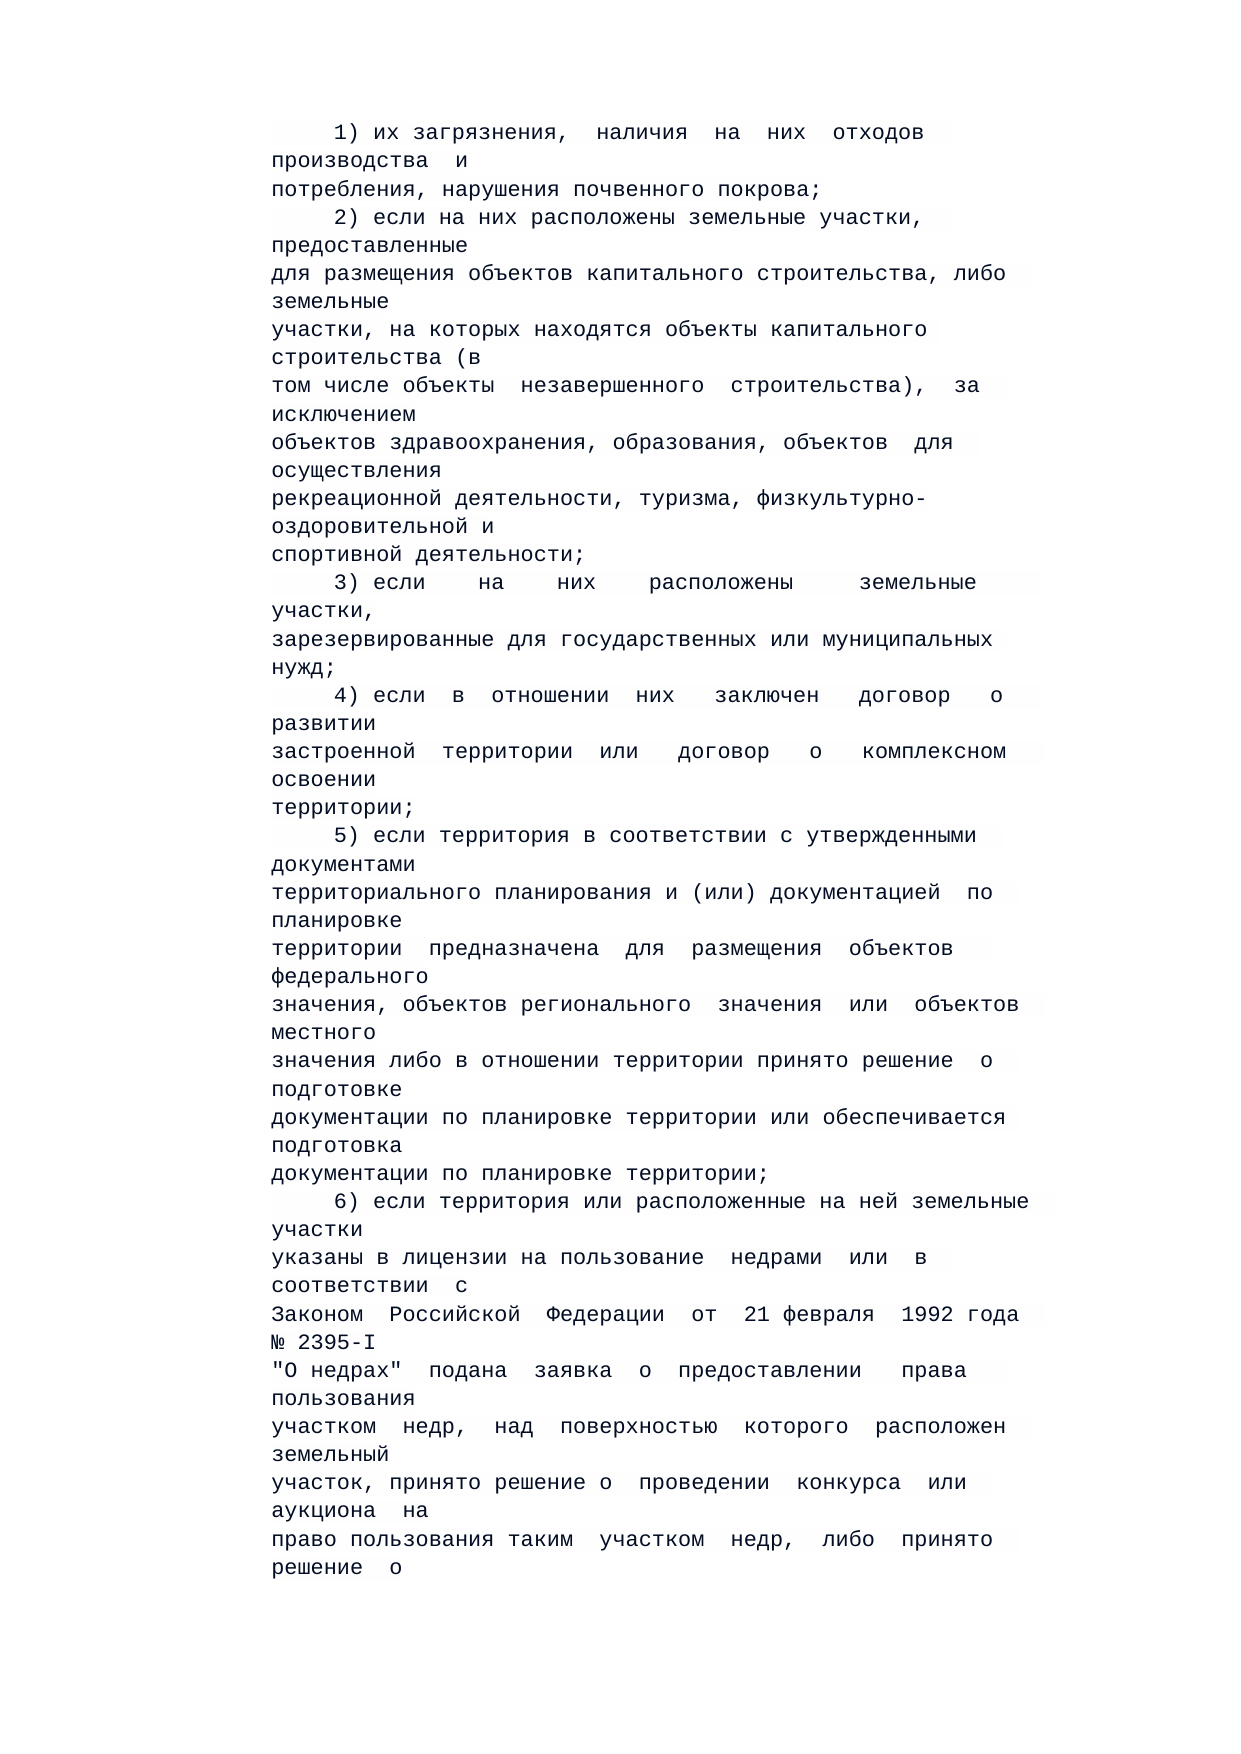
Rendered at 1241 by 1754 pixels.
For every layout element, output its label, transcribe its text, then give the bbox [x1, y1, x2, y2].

text Законом Российской Федерации от 21 февраля 1992 года № 2395-I [271, 1299, 1058, 1356]
text территории предназначена для размещения объектов федерального [271, 934, 1058, 990]
text том числе объекты незавершенного строительства), за исключением [271, 371, 1058, 427]
text 4) если в отношении них заключен договор о развитии [271, 681, 1058, 737]
text указаны в лицензии на пользование недрами или в соответствии с [271, 1243, 1058, 1299]
text документации по планировке территории; [271, 1159, 1058, 1187]
text застроенной территории или договор о комплексном освоении [271, 737, 1058, 793]
text 3) если на них расположены земельные участки, [271, 568, 1058, 624]
text территории; [271, 793, 1058, 821]
text объектов здравоохранения, образования, объектов для осуществления [271, 427, 1058, 484]
text 6) если территория или расположенные на ней земельные участки [271, 1187, 1058, 1243]
text значения, объектов регионального значения или объектов местного [271, 990, 1058, 1046]
text значения либо в отношении территории принято решение о подготовке [271, 1046, 1058, 1102]
text "О недрах" подана заявка о предоставлении права пользования [271, 1356, 1058, 1412]
text право пользования таким участком недр, либо принято решение о [271, 1524, 1058, 1581]
text 5) если территория в соответствии с утвержденными документами [271, 821, 1058, 877]
text участком недр, над поверхностью которого расположен земельный [271, 1412, 1058, 1468]
text 2) если на них расположены земельные участки, предоставленные [271, 202, 1058, 259]
text спортивной деятельности; [271, 540, 1058, 568]
text участок, принято решение о проведении конкурса или аукциона на [271, 1468, 1058, 1524]
text документации по планировке территории или обеспечивается подготовка [271, 1102, 1058, 1159]
text рекреационной деятельности, туризма, физкультурно-оздоровительной и [271, 484, 1058, 540]
text для размещения объектов капитального строительства, либо земельные [271, 259, 1058, 315]
text участки, на которых находятся объекты капитального строительства (в [271, 315, 1058, 371]
text потребления, нарушения почвенного покрова; [271, 174, 1058, 202]
text 1) их загрязнения, наличия на них отходов производства и [271, 118, 1058, 174]
text зарезервированные для государственных или муниципальных нужд; [271, 624, 1058, 681]
text территориального планирования и (или) документацией по планировке [271, 877, 1058, 934]
